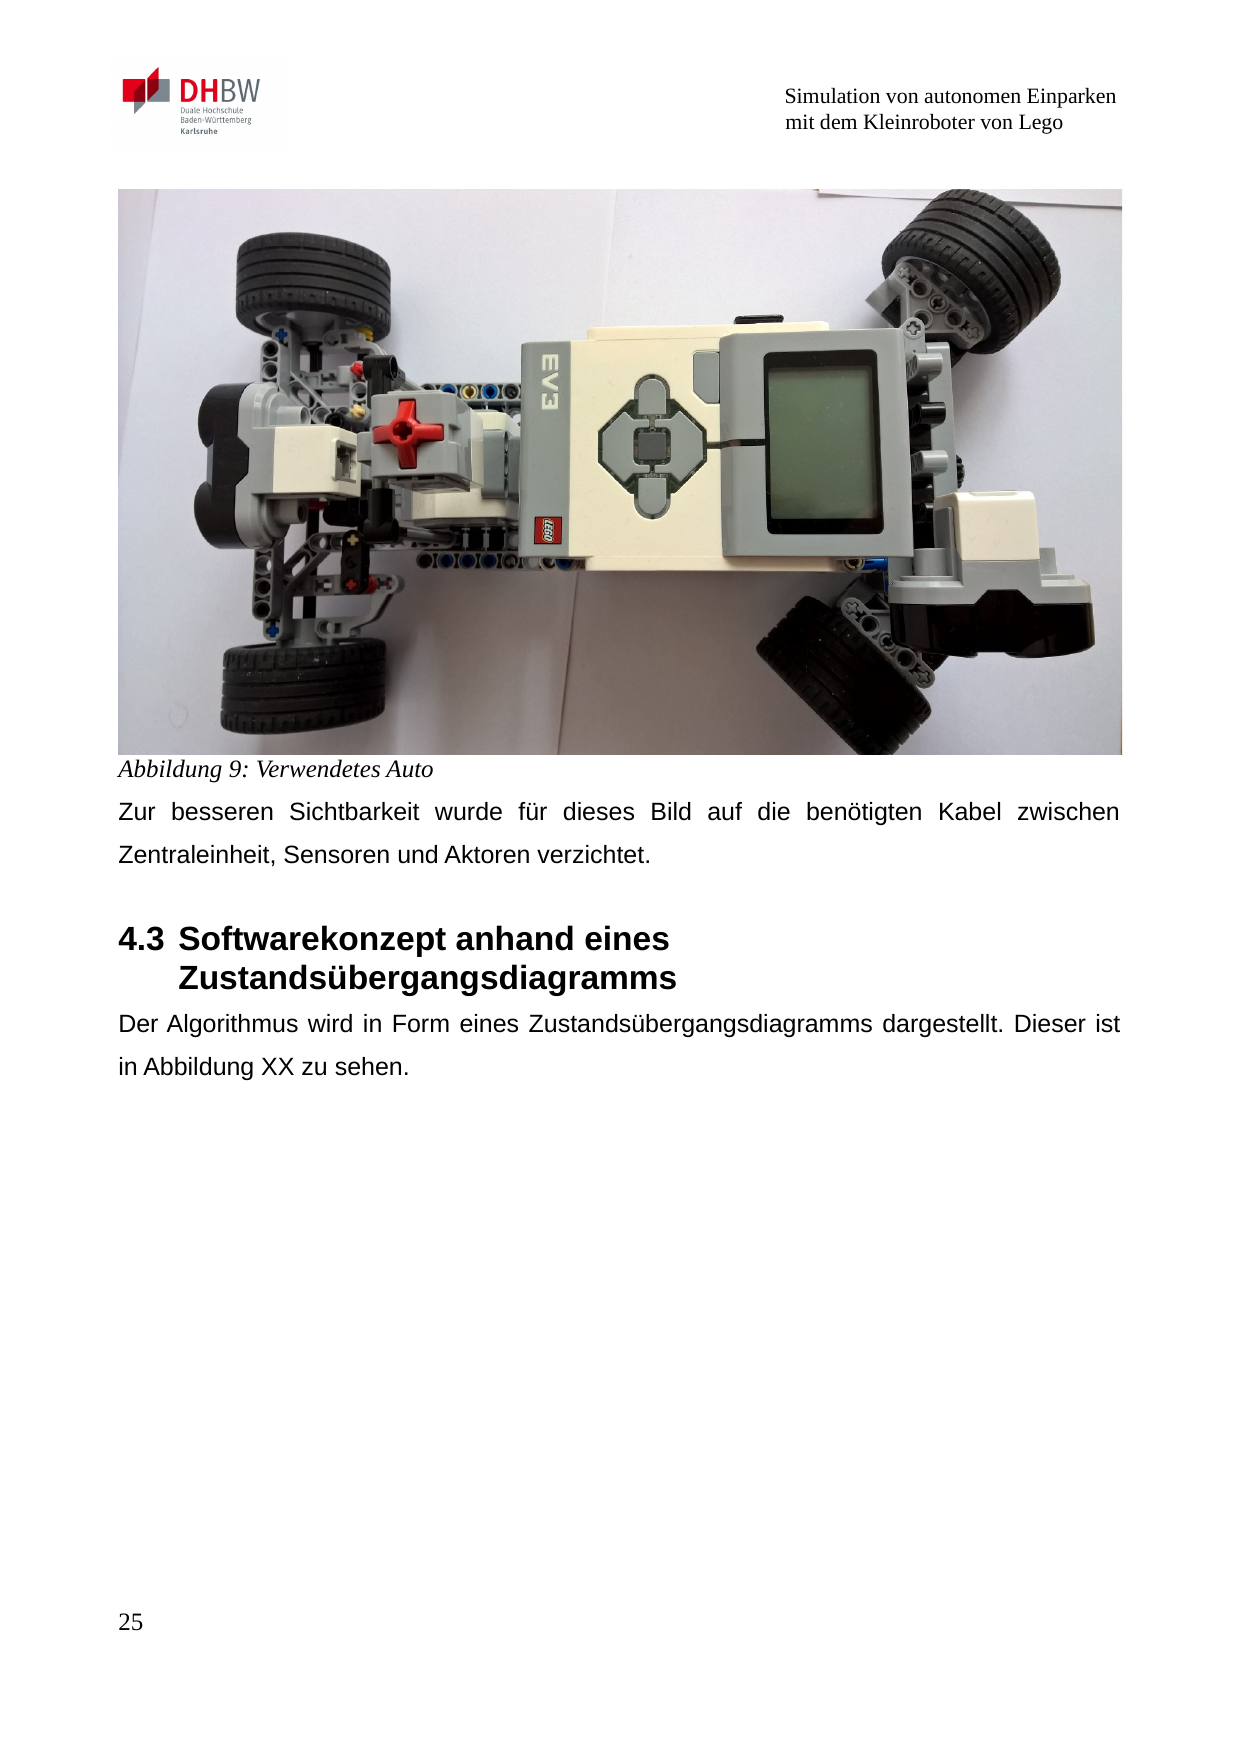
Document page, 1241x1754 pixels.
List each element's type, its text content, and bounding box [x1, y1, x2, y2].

picture [118, 189, 1123, 755]
picture [108, 54, 291, 148]
subtitle Softwarekonzept anhand eines Zustandsübergangsdiagramms [118, 919, 1122, 996]
text [118, 177, 1122, 189]
text Abbildung 9: Verwendetes Auto [118, 755, 1122, 783]
text Zur besseren Sichtbarkeit wurde für dieses Bild auf die benötigten Kabel zwischen Zentraleinheit, Sensoren und Aktoren verzichtet. [118, 783, 1122, 869]
text Der Algorithmus wird in Form eines Zustandsübergangsdiagramms dargestellt. Dieser ist in Abbildung XX zu sehen. [118, 1009, 1122, 1081]
